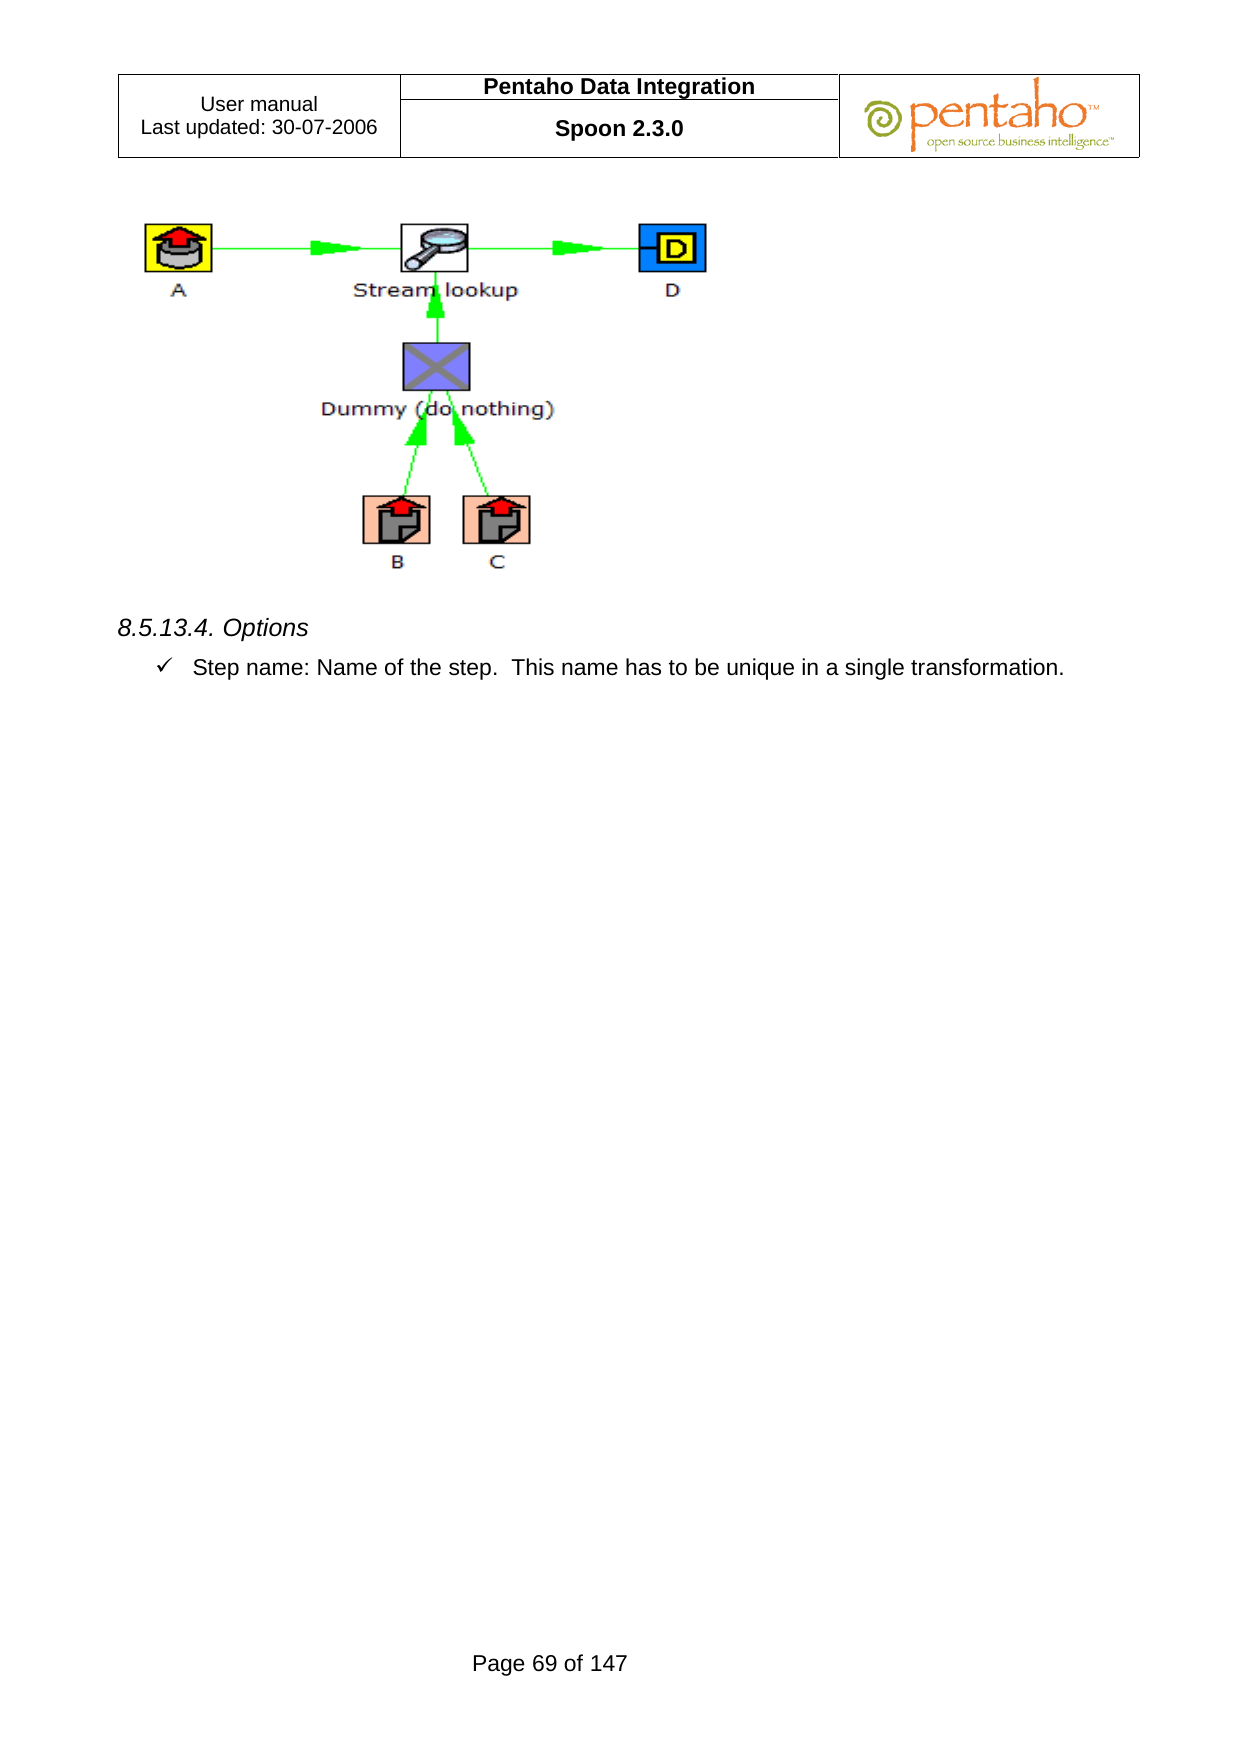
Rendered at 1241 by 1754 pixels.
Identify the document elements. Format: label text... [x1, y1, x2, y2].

list Step name: Name of the step. This name has to be unique in a single transformation. [155, 654, 1137, 680]
picture [133, 221, 713, 580]
subtitle Options [117, 614, 1137, 642]
